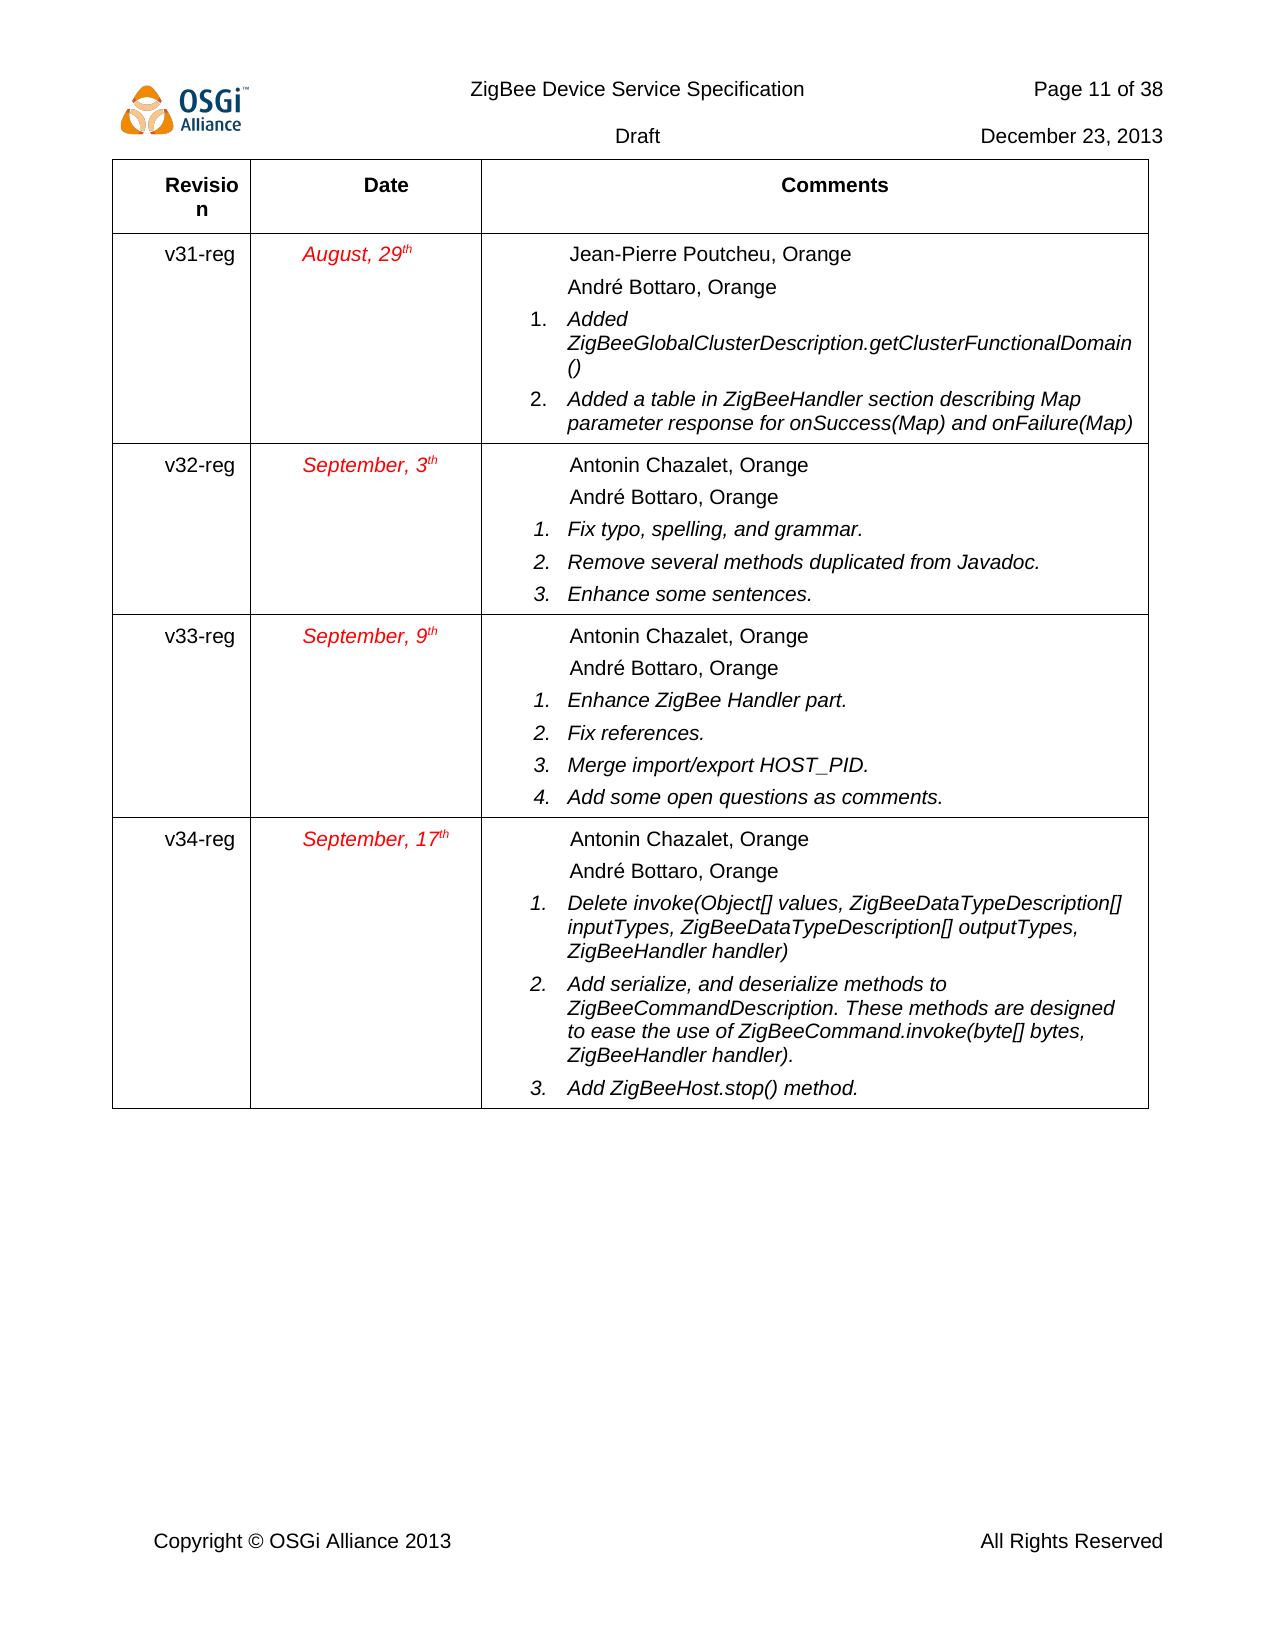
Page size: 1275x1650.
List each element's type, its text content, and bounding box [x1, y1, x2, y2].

table_cell v34-reg [113, 818, 250, 1108]
table_header Date [251, 160, 481, 233]
table_cell September, 3th [251, 444, 481, 614]
table_cell September, 9th [251, 615, 481, 817]
table_cell Antonin Chazalet, Orange André Bottaro, Orange Delete invoke(Object[] values, ZigBeeDataTypeDescription[] inputTypes, ZigBeeDataTypeDescription[] outputTypes, ZigBeeHandler handler) Add serialize, and deserialize methods to ZigBeeCommandDescription. These methods are designed to ease the use of ZigBeeCommand.invoke(byte[] bytes, ZigBeeHandler handler). Add ZigBeeHost.stop() method. [482, 818, 1148, 1108]
table_header Revision [113, 160, 250, 233]
table_cell v31-reg [113, 234, 250, 443]
table_cell August, 29th [251, 234, 481, 443]
table_cell Jean-Pierre Poutcheu, Orange André Bottaro, Orange Added ZigBeeGlobalClusterDescription.getClusterFunctionalDomain() Added a table in ZigBeeHandler section describing Map parameter response for onSuccess(Map) and onFailure(Map) [482, 234, 1148, 443]
table_header Comments [482, 160, 1148, 233]
picture [113, 78, 257, 142]
table_cell Antonin Chazalet, Orange André Bottaro, Orange Fix typo, spelling, and grammar. Remove several methods duplicated from Javadoc. Enhance some sentences. [482, 444, 1148, 614]
table_cell Antonin Chazalet, Orange André Bottaro, Orange Enhance ZigBee Handler part. Fix references. Merge import/export HOST_PID. Add some open questions as comments. [482, 615, 1148, 817]
table_cell v32-reg [113, 444, 250, 614]
table_cell September, 17th [251, 818, 481, 1108]
table_cell v33-reg [113, 615, 250, 817]
